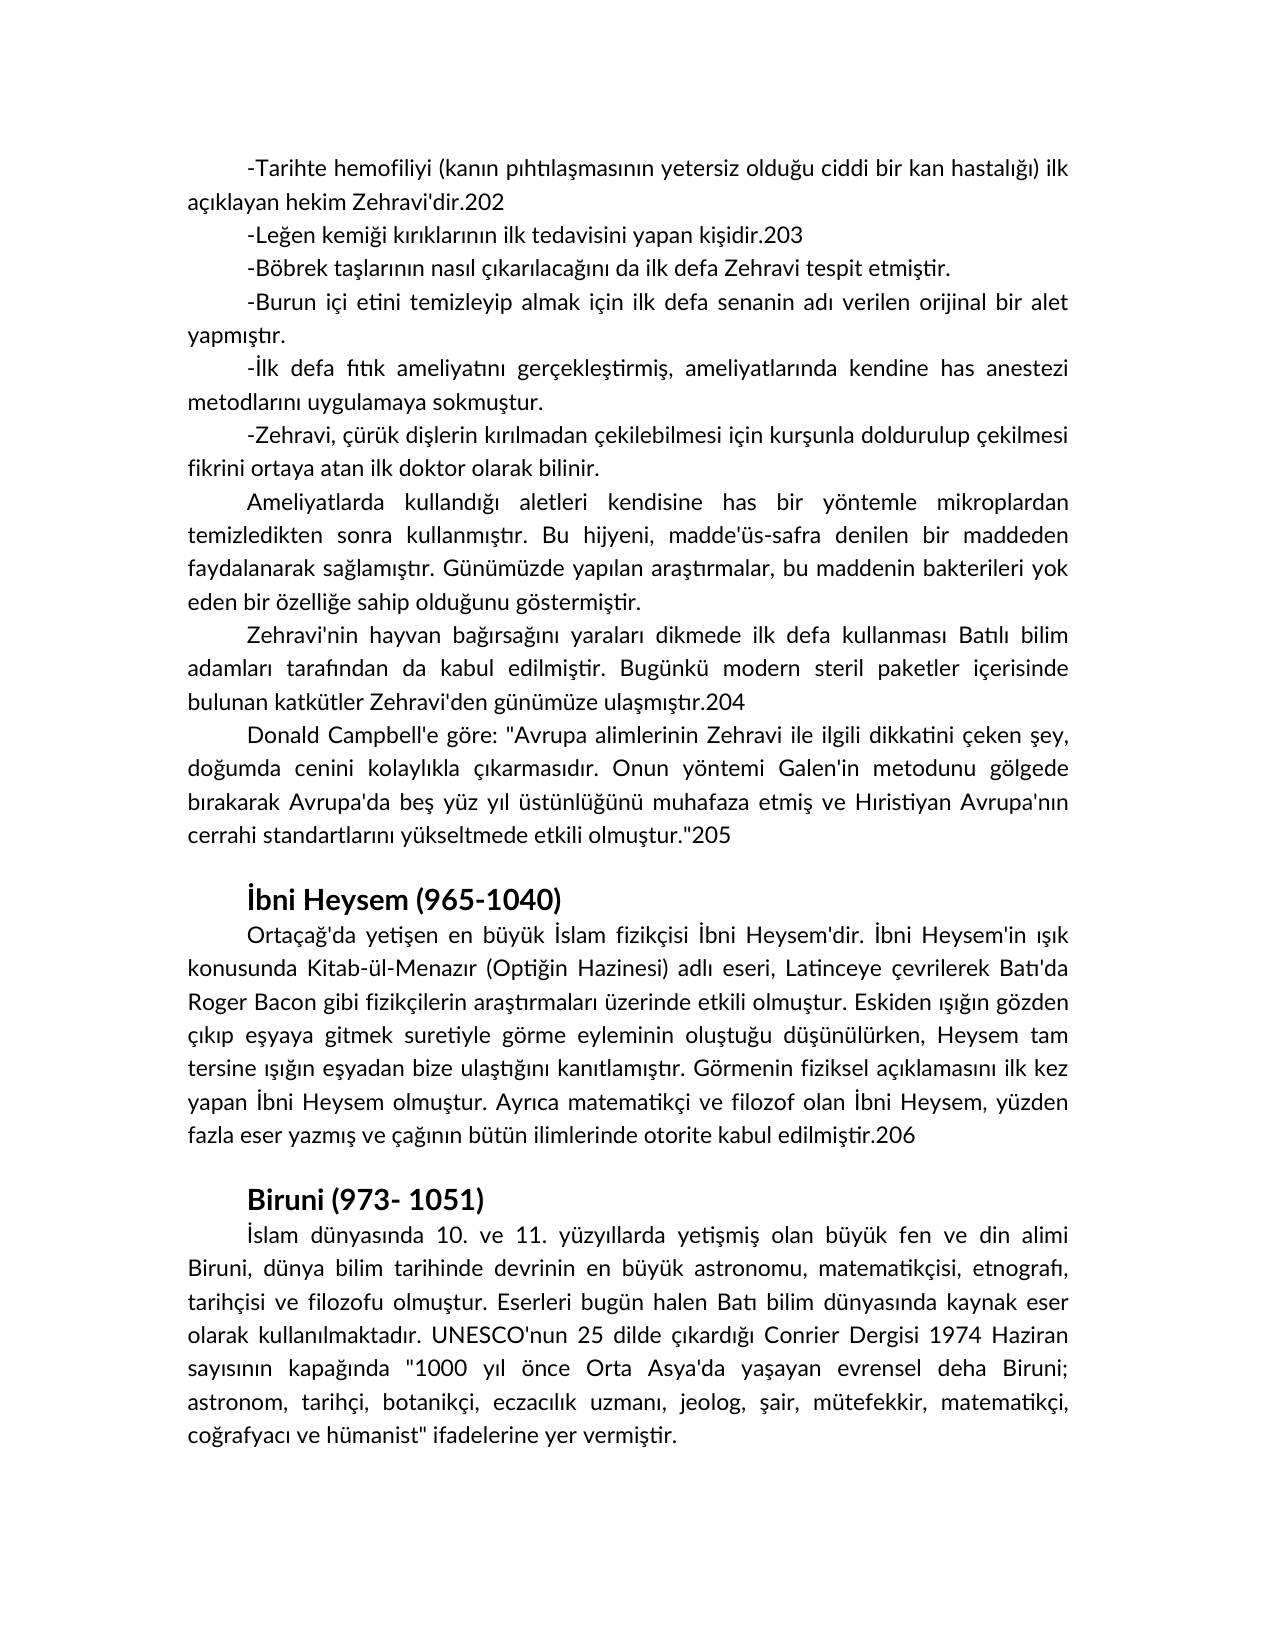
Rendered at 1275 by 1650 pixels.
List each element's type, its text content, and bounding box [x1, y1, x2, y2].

text Biruni (973- 1051) [187, 1183, 1070, 1217]
text -Burun içi etini temizleyip almak için ilk defa senanin adı verilen orijinal bir alet yapmıştır. [187, 283, 1070, 350]
text -İlk defa fıtık ameliyatını gerçekleştirmiş, ameliyatlarında kendine has anestezi metodlarını uygulamaya sokmuştur. [187, 350, 1070, 417]
text Ortaçağ'da yetişen en büyük İslam fizikçisi İbni Heysem'dir. İbni Heysem'in ışık konusunda Kitab-ül-Menazır (Optiğin Hazinesi) adlı eseri, Latinceye çevrilerek Batı'da Roger Bacon gibi fizikçilerin araştırmaları üzerinde etkili olmuştur. Eskiden ışığın gözden çıkıp eşyaya gitmek suretiyle görme eyleminin oluştuğu düşünülürken, Heysem tam tersine ışığın eşyadan bize ulaştığını kanıtlamıştır. Görmenin fiziksel açıklamasını ilk kez yapan İbni Heysem olmuştur. Ayrıca matematikçi ve filozof olan İbni Heysem, yüzden fazla eser yazmış ve çağının bütün ilimlerinde otorite kabul edilmiştir.206 [187, 917, 1070, 1150]
text Donald Campbell'e göre: "Avrupa alimlerinin Zehravi ile ilgili dikkatini çeken şey, doğumda cenini kolaylıkla çıkarmasıdır. Onun yöntemi Galen'in metodunu gölgede bırakarak Avrupa'da beş yüz yıl üstünlüğünü muhafaza etmiş ve Hıristiyan Avrupa'nın cerrahi standartlarını yükseltmede etkili olmuştur."205 [187, 717, 1070, 850]
text Ameliyatlarda kullandığı aletleri kendisine has bir yöntemle mikroplardan temizledikten sonra kullanmıştır. Bu hijyeni, madde'üs-safra denilen bir maddeden faydalanarak sağlamıştır. Günümüzde yapılan araştırmalar, bu maddenin bakterileri yok eden bir özelliğe sahip olduğunu göstermiştir. [187, 483, 1070, 617]
text -Tarihte hemofiliyi (kanın pıhtılaşmasının yetersiz olduğu ciddi bir kan hastalığı) ilk açıklayan hekim Zehravi'dir.202 [187, 150, 1070, 217]
text İbni Heysem (965-1040) [187, 883, 1070, 917]
text -Zehravi, çürük dişlerin kırılmadan çekilebilmesi için kurşunla doldurulup çekilmesi fikrini ortaya atan ilk doktor olarak bilinir. [187, 417, 1070, 483]
text -Leğen kemiği kırıklarının ilk tedavisini yapan kişidir.203 [187, 217, 1070, 250]
text İslam dünyasında 10. ve 11. yüzyıllarda yetişmiş olan büyük fen ve din alimi Biruni, dünya bilim tarihinde devrinin en büyük astronomu, matematikçisi, etnografı, tarihçisi ve filozofu olmuştur. Eserleri bugün halen Batı bilim dünyasında kaynak eser olarak kullanılmaktadır. UNESCO'nun 25 dilde çıkardığı Conrier Dergisi 1974 Haziran sayısının kapağında "1000 yıl önce Orta Asya'da yaşayan evrensel deha Biruni; astronom, tarihçi, botanikçi, eczacılık uzmanı, jeolog, şair, mütefekkir, matematikçi, coğrafyacı ve hümanist" ifadelerine yer vermiştir. [187, 1217, 1070, 1450]
text Zehravi'nin hayvan bağırsağını yaraları dikmede ilk defa kullanması Batılı bilim adamları tarafından da kabul edilmiştir. Bugünkü modern steril paketler içerisinde bulunan katkütler Zehravi'den günümüze ulaşmıştır.204 [187, 617, 1070, 717]
text -Böbrek taşlarının nasıl çıkarılacağını da ilk defa Zehravi tespit etmiştir. [187, 250, 1070, 283]
